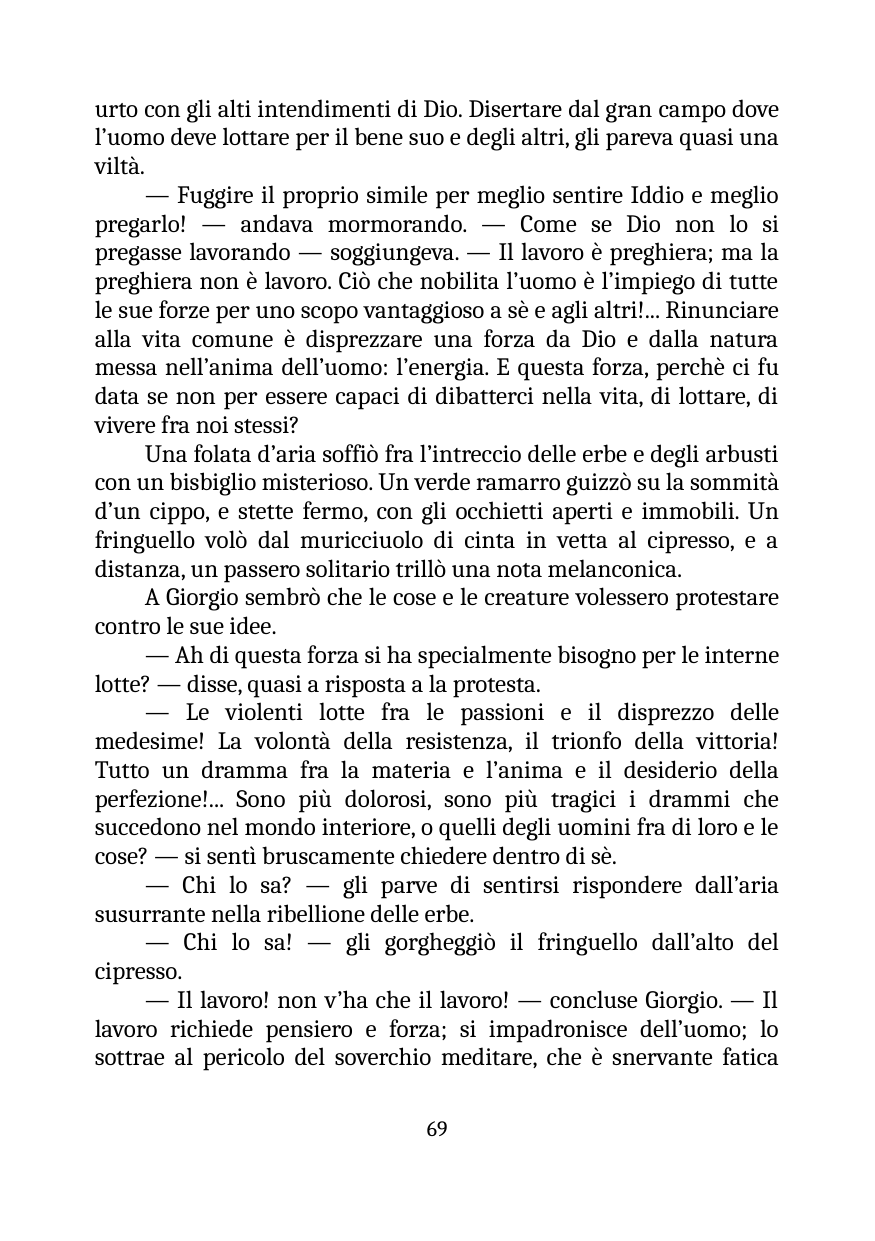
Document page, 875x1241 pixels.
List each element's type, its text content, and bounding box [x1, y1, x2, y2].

text Una folata d’aria soffiò fra l’intreccio delle erbe e degli arbusti con un bisbiglio misterioso. Un verde ramarro guizzò su la sommità d’un cippo, e stette fermo, con gli occhietti aperti e immobili. Un fringuello volò dal muricciuolo di cinta in vetta al cipresso, e a distanza, un passero solitario trillò una nota melanconica. [94, 439, 779, 583]
text urto con gli alti intendimenti di Dio. Disertare dal gran campo dove l’uomo deve lottare per il bene suo e degli altri, gli pareva quasi una viltà. [94, 94, 779, 181]
text — Chi lo sa! — gli gorgheggiò il fringuello dall’alto del cipresso. [94, 928, 779, 986]
text — Fuggire il proprio simile per meglio sentire Iddio e meglio pregarlo! — andava mormorando. — Come se Dio non lo si pregasse lavorando — soggiungeva. — Il lavoro è preghiera; ma la preghiera non è lavoro. Ciò che nobilita l’uomo è l’impiego di tutte le sue forze per uno scopo vantaggioso a sè e agli altri!... Rinunciare alla vita comune è disprezzare una forza da Dio e dalla natura messa nell’anima dell’uomo: l’energia. E questa forza, perchè ci fu data se non per essere capaci di dibatterci nella vita, di lottare, di vivere fra noi stessi? [94, 181, 779, 439]
text A Giorgio sembrò che le cose e le creature volessero protestare contro le sue idee. [94, 583, 779, 641]
text — Chi lo sa? — gli parve di sentirsi rispondere dall’aria susurrante nella ribellione delle erbe. [94, 871, 779, 928]
text — Le violenti lotte fra le passioni e il disprezzo delle medesime! La volontà della resistenza, il trionfo della vittoria! Tutto un dramma fra la materia e l’anima e il desiderio della perfezione!... Sono più dolorosi, sono più tragici i drammi che succedono nel mondo interiore, o quelli degli uomini fra di loro e le cose? — si sentì bruscamente chiedere dentro di sè. [94, 698, 779, 871]
text — Ah di questa forza si ha specialmente bisogno per le interne lotte? — disse, quasi a risposta a la protesta. [94, 641, 779, 698]
text — Il lavoro! non v’ha che il lavoro! — concluse Giorgio. — Il lavoro richiede pensiero e forza; si impadronisce dell’uomo; lo sottrae al pericolo del soverchio meditare, che è snervante fatica [94, 986, 779, 1072]
